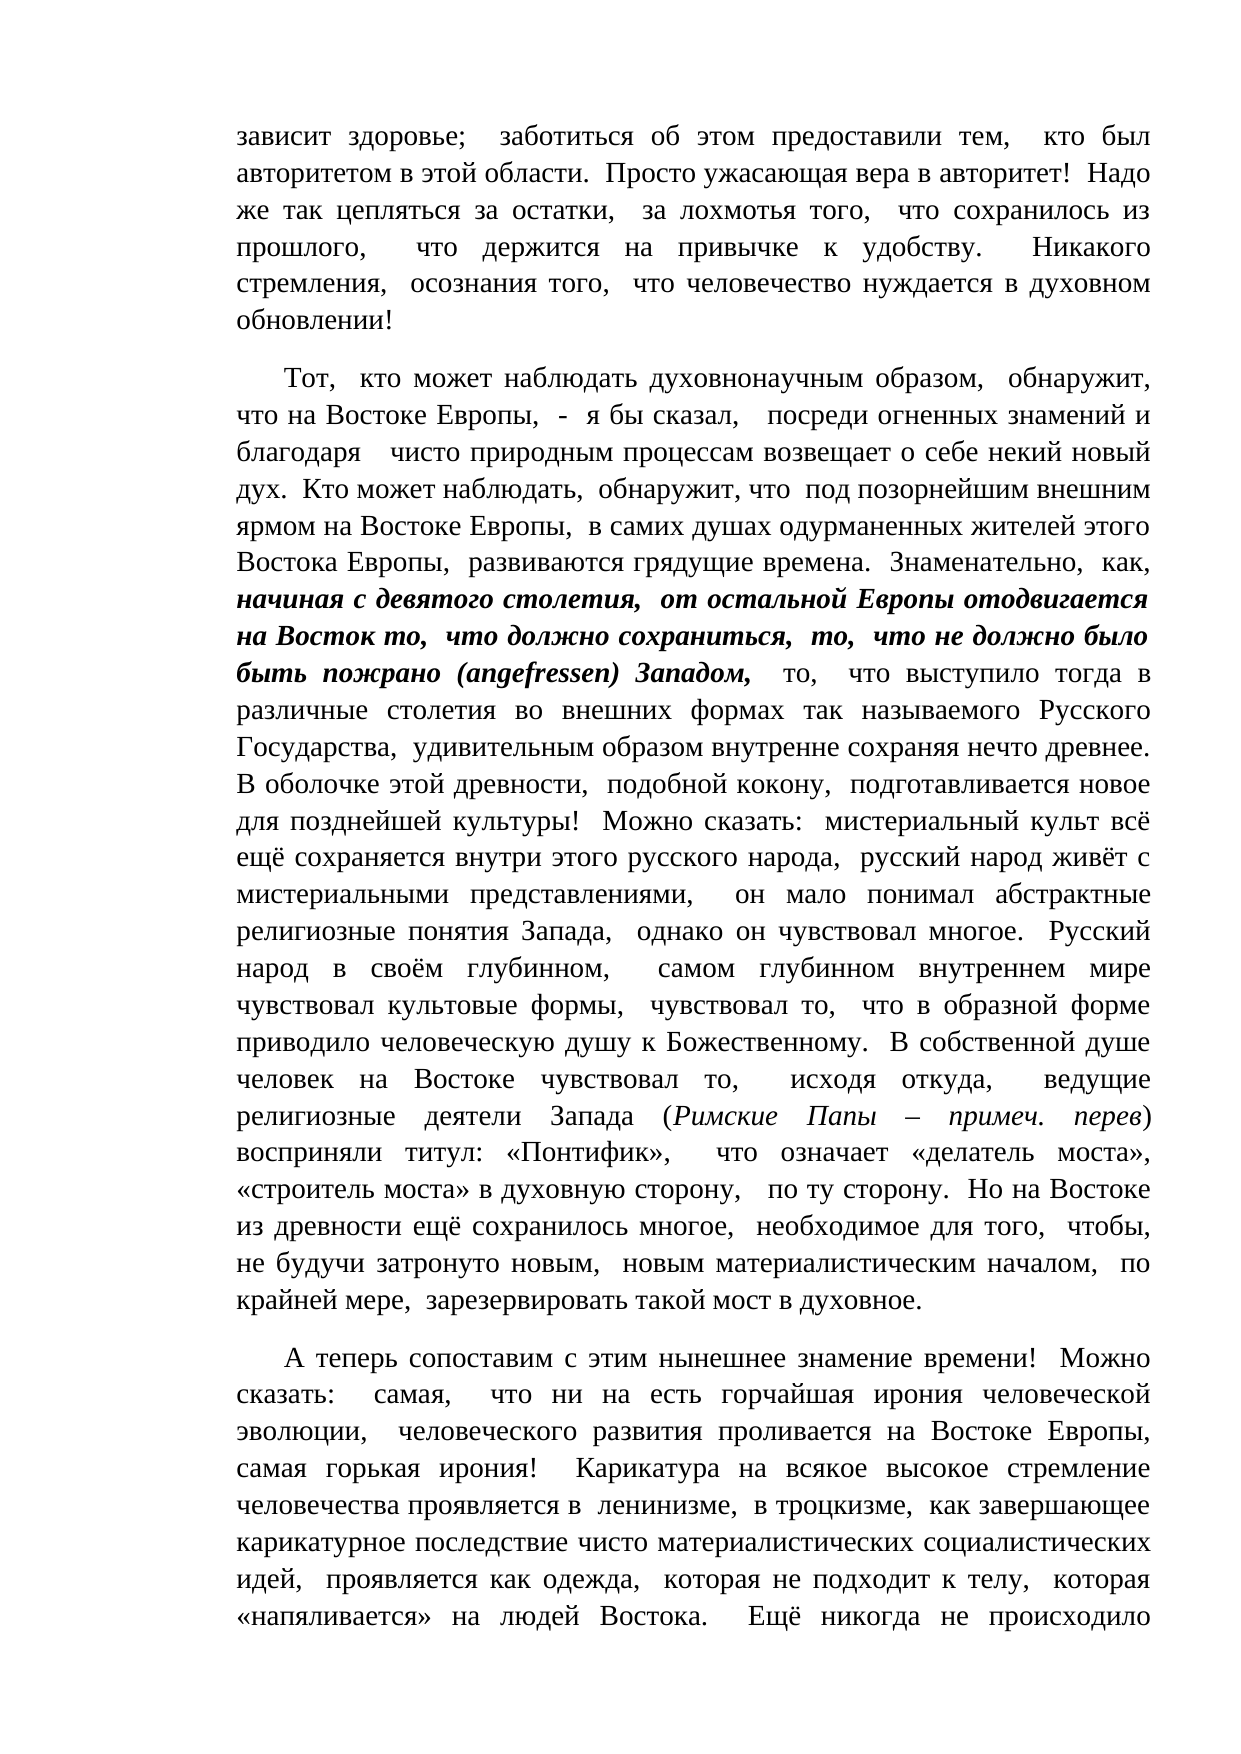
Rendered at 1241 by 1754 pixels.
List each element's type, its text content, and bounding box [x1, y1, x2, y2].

text Тот, кто может наблюдать духовнонаучным образом, обнаружит, что на Востоке Европы, - я бы сказал, посреди огненных знамений и благодаря чисто природным процессам возвещает о себе некий новый дух. Кто может наблюдать, обнаружит, что под позорнейшим внешним ярмом на Востоке Европы, в самих душах одурманенных жителей этого Востока Европы, развиваются грядущие времена. Знаменательно, как, начиная с девятого столетия, от остальной Европы отодвигается на Восток то, что должно сохраниться, то, что не должно было быть пожрано (angefressen) Западом, то, что выступило тогда в различные столетия во внешних формах так называемого Русского Государства, удивительным образом внутренне сохраняя нечто древнее. В оболочке этой древности, подобной кокону, подготавливается новое для позднейшей культуры! Можно сказать: мистериальный культ всё ещё сохраняется внутри этого русского народа, русский народ живёт с мистериальными представлениями, он мало понимал абстрактные религиозные понятия Запада, однако он чувствовал многое. Русский народ в своём глубинном, самом глубинном внутреннем мире чувствовал культовые формы, чувствовал то, что в образной форме приводило человеческую душу к Божественному. В собственной душе человек на Востоке чувствовал то, исходя откуда, ведущие религиозные деятели Запада (Римские Папы – примеч. перев) восприняли титул: «Понтифик», что означает «делатель моста», «строитель моста» в духовную сторону, по ту сторону. Но на Востоке из древности ещё сохранилось многое, необходимое для того, чтобы, не будучи затронуто новым, новым материалистическим началом, по крайней мере, зарезервировать такой мост в духовное. [236, 360, 1152, 1316]
text А теперь сопоставим с этим нынешнее знамение времени! Можно сказать: самая, что ни на есть горчайшая ирония человеческой эволюции, человеческого развития проливается на Востоке Европы, самая горькая ирония! Карикатура на всякое высокое стремление человечества проявляется в ленинизме, в троцкизме, как завершающее карикатурное последствие чисто материалистических социалистических идей, проявляется как одежда, которая не подходит к телу, которая «напяливается» на людей Востока. Ещё никогда не происходило [236, 1340, 1152, 1631]
text зависит здоровье; заботиться об этом предоставили тем, кто был авторитетом в этой области. Просто ужасающая вера в авторитет! Надо же так цепляться за остатки, за лохмотья того, что сохранилось из прошлого, что держится на привычке к удобству. Никакого стремления, осознания того, что человечество нуждается в духовном обновлении! [236, 118, 1152, 336]
